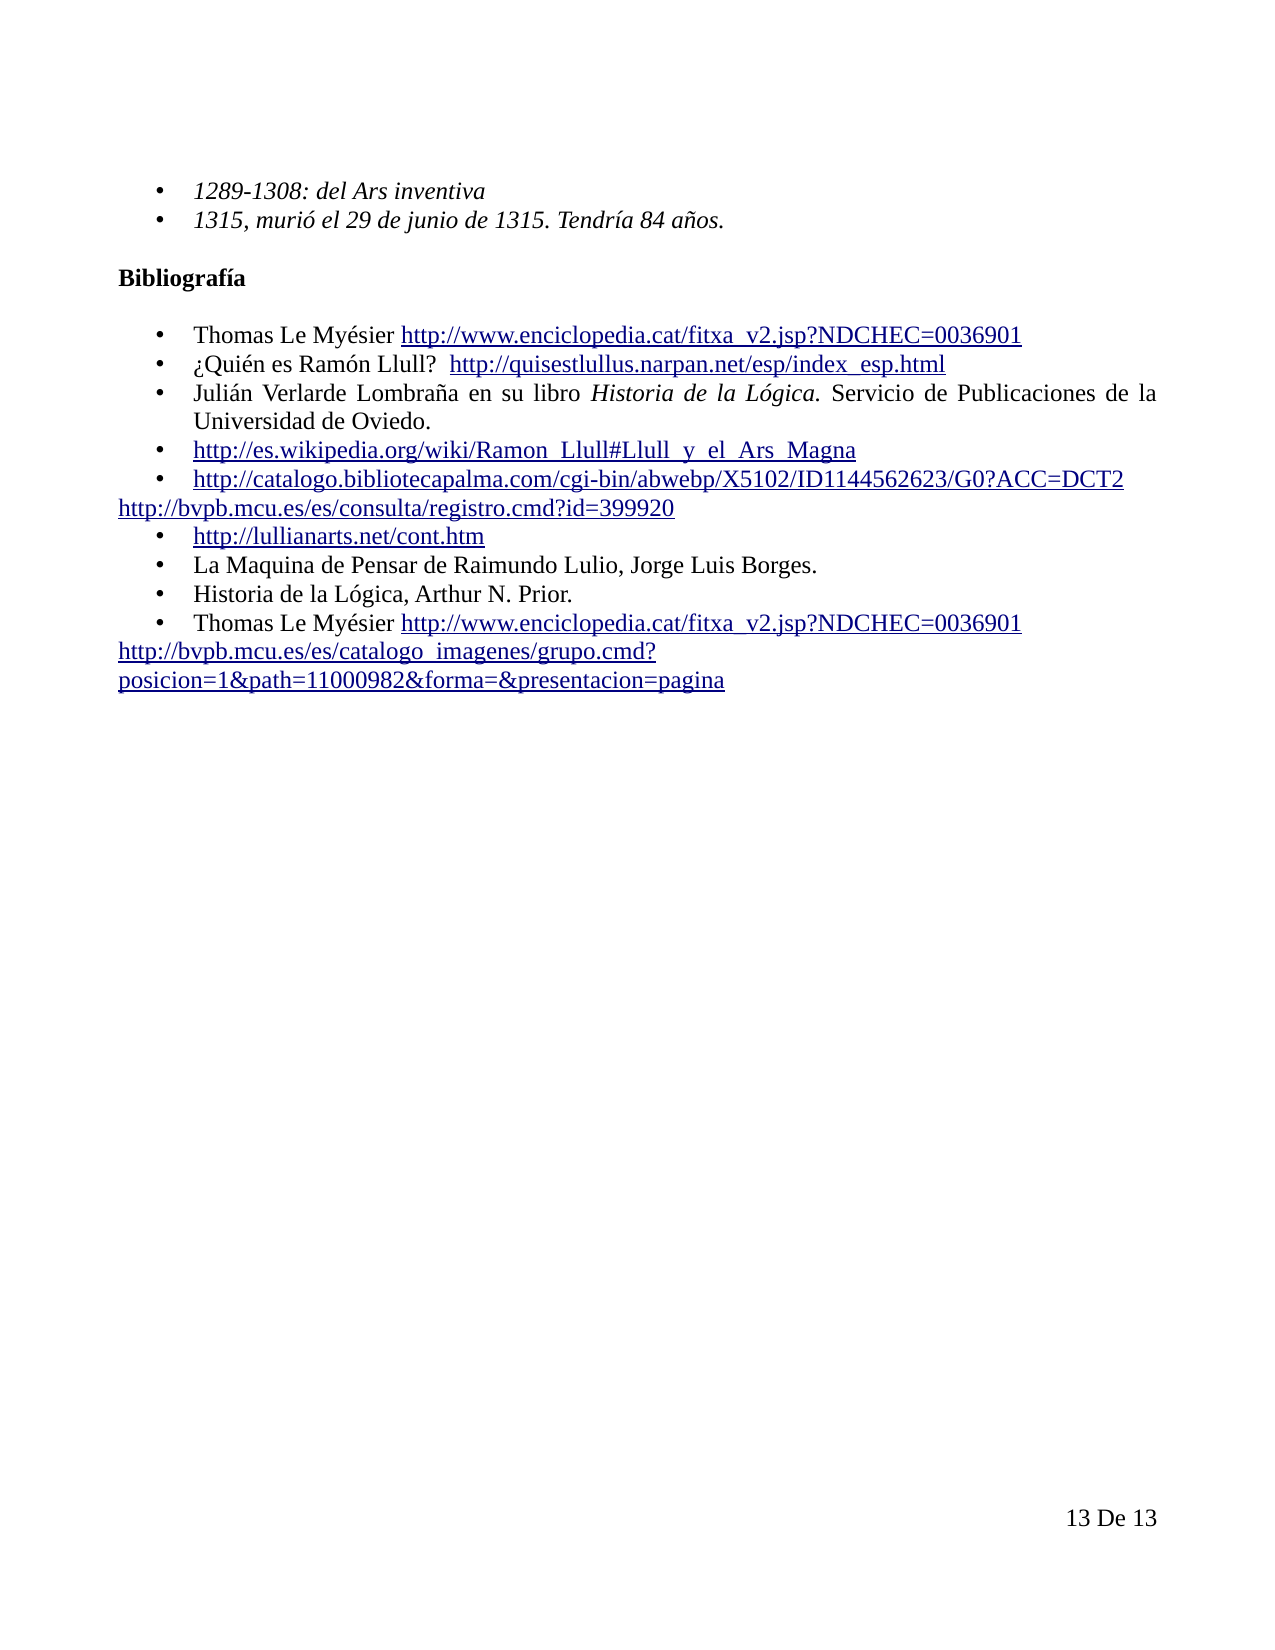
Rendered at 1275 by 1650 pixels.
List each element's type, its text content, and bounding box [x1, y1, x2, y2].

list http://lullianarts.net/cont.htm [156, 521, 1157, 550]
list Julián Verlarde Lombraña en su libro Historia de la Lógica. Servicio de Publicaciones de la Universidad de Oviedo. [156, 378, 1157, 435]
list 1315, murió el 29 de junio de 1315. Tendría 84 años. [156, 205, 1157, 234]
text Bibliografía [118, 263, 1157, 291]
list Thomas Le Myésier http://www.enciclopedia.cat/fitxa_v2.jsp?NDCHEC=0036901 [156, 320, 1157, 349]
list http://catalogo.bibliotecapalma.com/cgi-bin/abwebp/X5102/ID1144562623/G0?ACC=DCT2 [156, 464, 1157, 493]
text http://bvpb.mcu.es/es/consulta/registro.cmd?id=399920 [118, 493, 1157, 521]
list ¿Quién es Ramón Llull? http://quisestlullus.narpan.net/esp/index_esp.html [156, 349, 1157, 378]
list Thomas Le Myésier http://www.enciclopedia.cat/fitxa_v2.jsp?NDCHEC=0036901 [156, 608, 1157, 636]
text http://bvpb.mcu.es/es/catalogo_imagenes/grupo.cmd?posicion=1&path=11000982&forma=&presentacion=pagina [118, 636, 1157, 694]
list 1289-1308: del Ars inventiva [156, 176, 1157, 205]
list http://es.wikipedia.org/wiki/Ramon_Llull#Llull_y_el_Ars_Magna [156, 435, 1157, 464]
list Historia de la Lógica, Arthur N. Prior. [156, 579, 1157, 608]
list La Maquina de Pensar de Raimundo Lulio, Jorge Luis Borges. [156, 550, 1157, 579]
